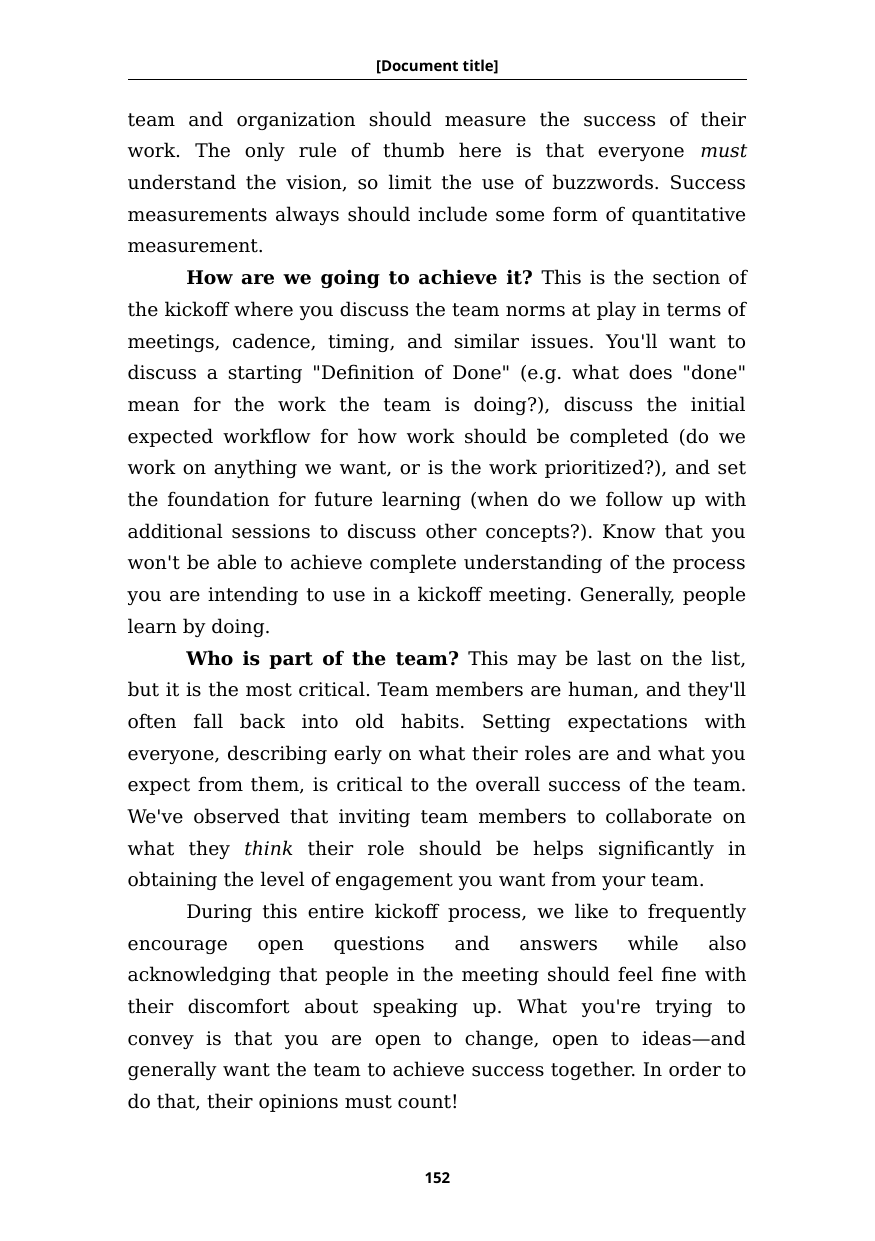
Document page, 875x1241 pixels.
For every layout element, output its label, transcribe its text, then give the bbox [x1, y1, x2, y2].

text How are we going to achieve it? This is the section of the kickoff where you discuss the team norms at play in terms of meetings, cadence, timing, and similar issues. You'll want to discuss a starting "Definition of Done" (e.g. what does "done" mean for the work the team is doing?), discuss the initial expected workflow for how work should be completed (do we work on anything we want, or is the work prioritized?), and set the foundation for future learning (when do we follow up with additional sessions to discuss other concepts?). Know that you won't be able to achieve complete understanding of the process you are intending to use in a kickoff meeting. Generally, people learn by doing. [127, 267, 747, 637]
text Who is part of the team? This may be last on the list, but it is the most critical. Team members are human, and they'll often fall back into old habits. Setting expectations with everyone, describing early on what their roles are and what you expect from them, is critical to the overall success of the team. We've observed that inviting team members to collaborate on what they think their role should be helps significantly in obtaining the level of engagement you want from your team. [127, 647, 747, 891]
text team and organization should measure the success of their work. The only rule of thumb here is that everyone must understand the vision, so limit the use of buzzwords. Success measurements always should include some form of quantitative measurement. [127, 109, 747, 257]
text During this entire kickoff process, we like to frequently encourage open questions and answers while also acknowledging that people in the meeting should feel fine with their discomfort about speaking up. What you're trying to convey is that you are open to change, open to ideas—and generally want the team to achieve success together. In order to do that, their opinions must count! [127, 901, 747, 1113]
